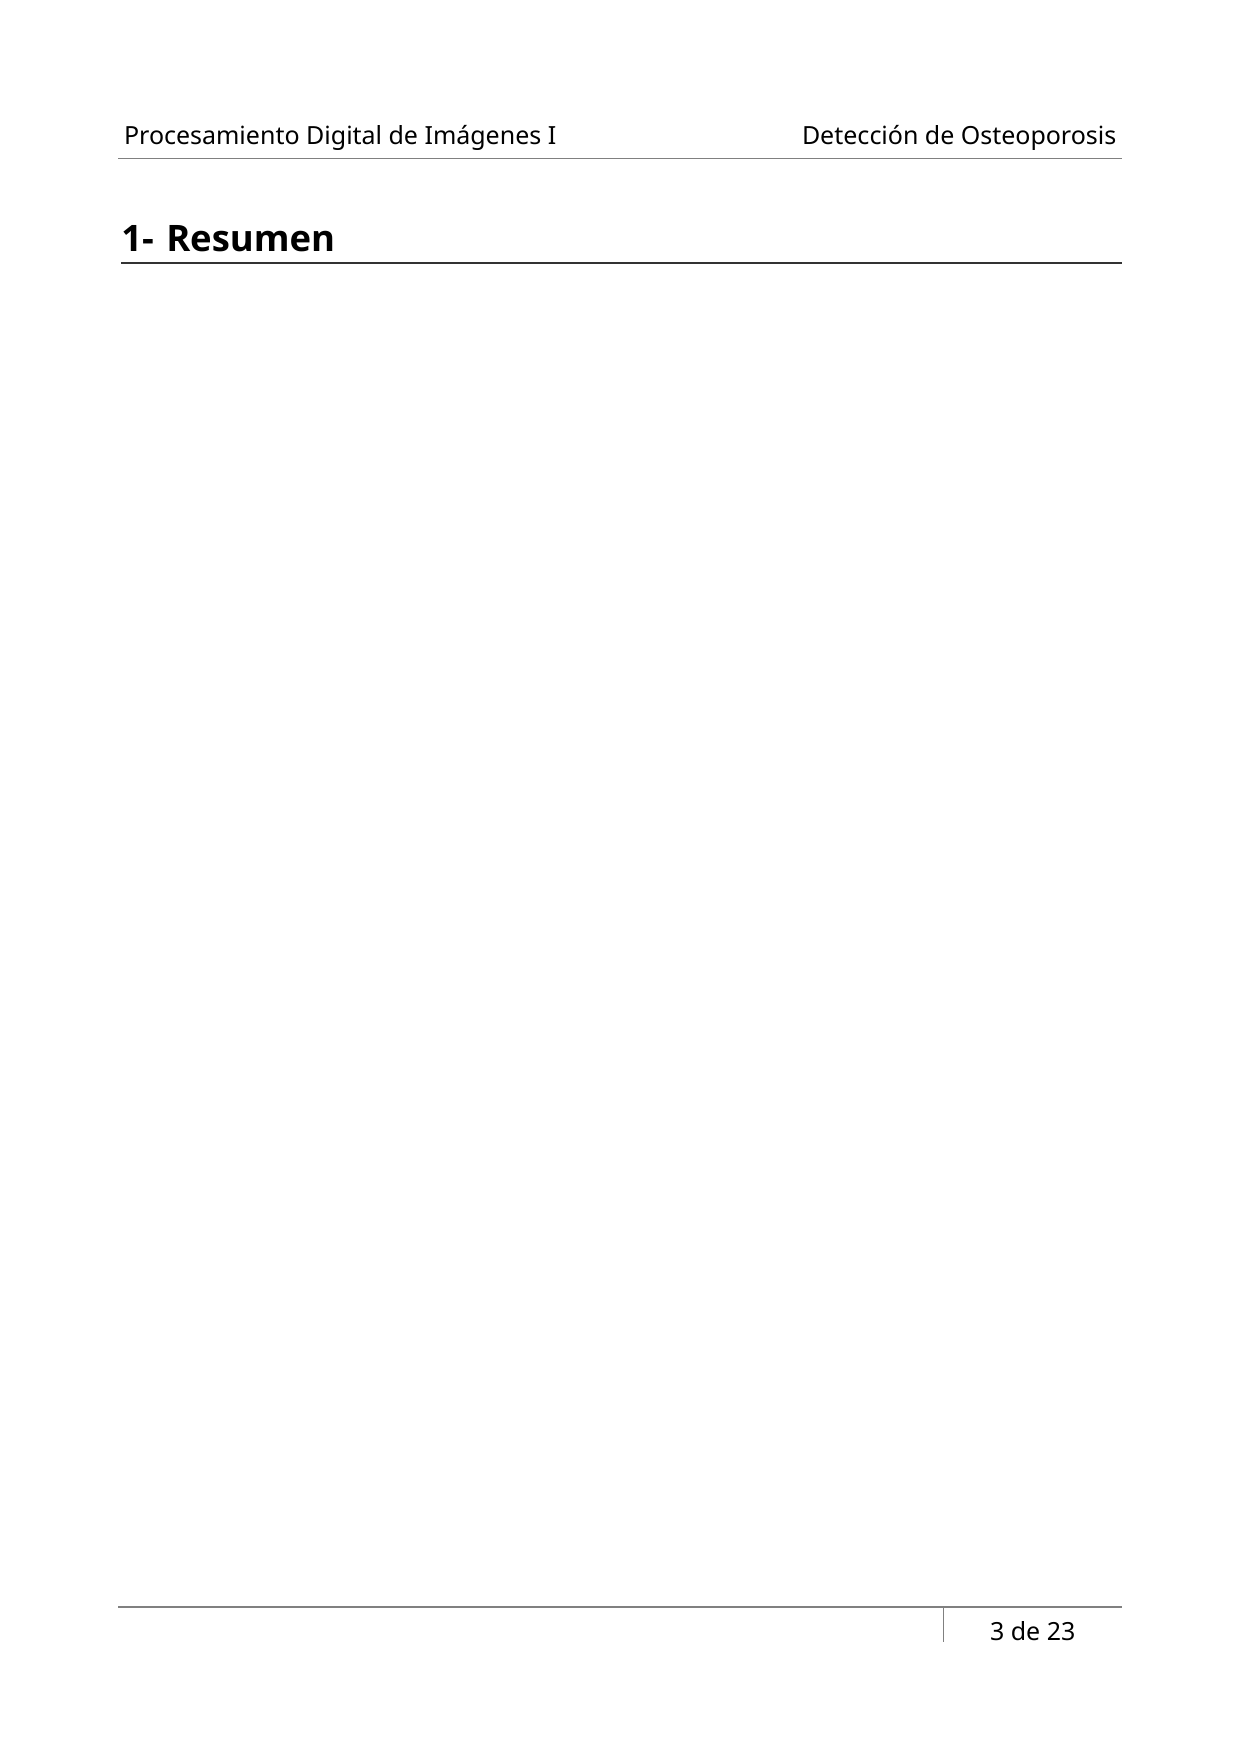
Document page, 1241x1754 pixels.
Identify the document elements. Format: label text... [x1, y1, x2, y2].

subtitle Resumen [121, 213, 1122, 262]
